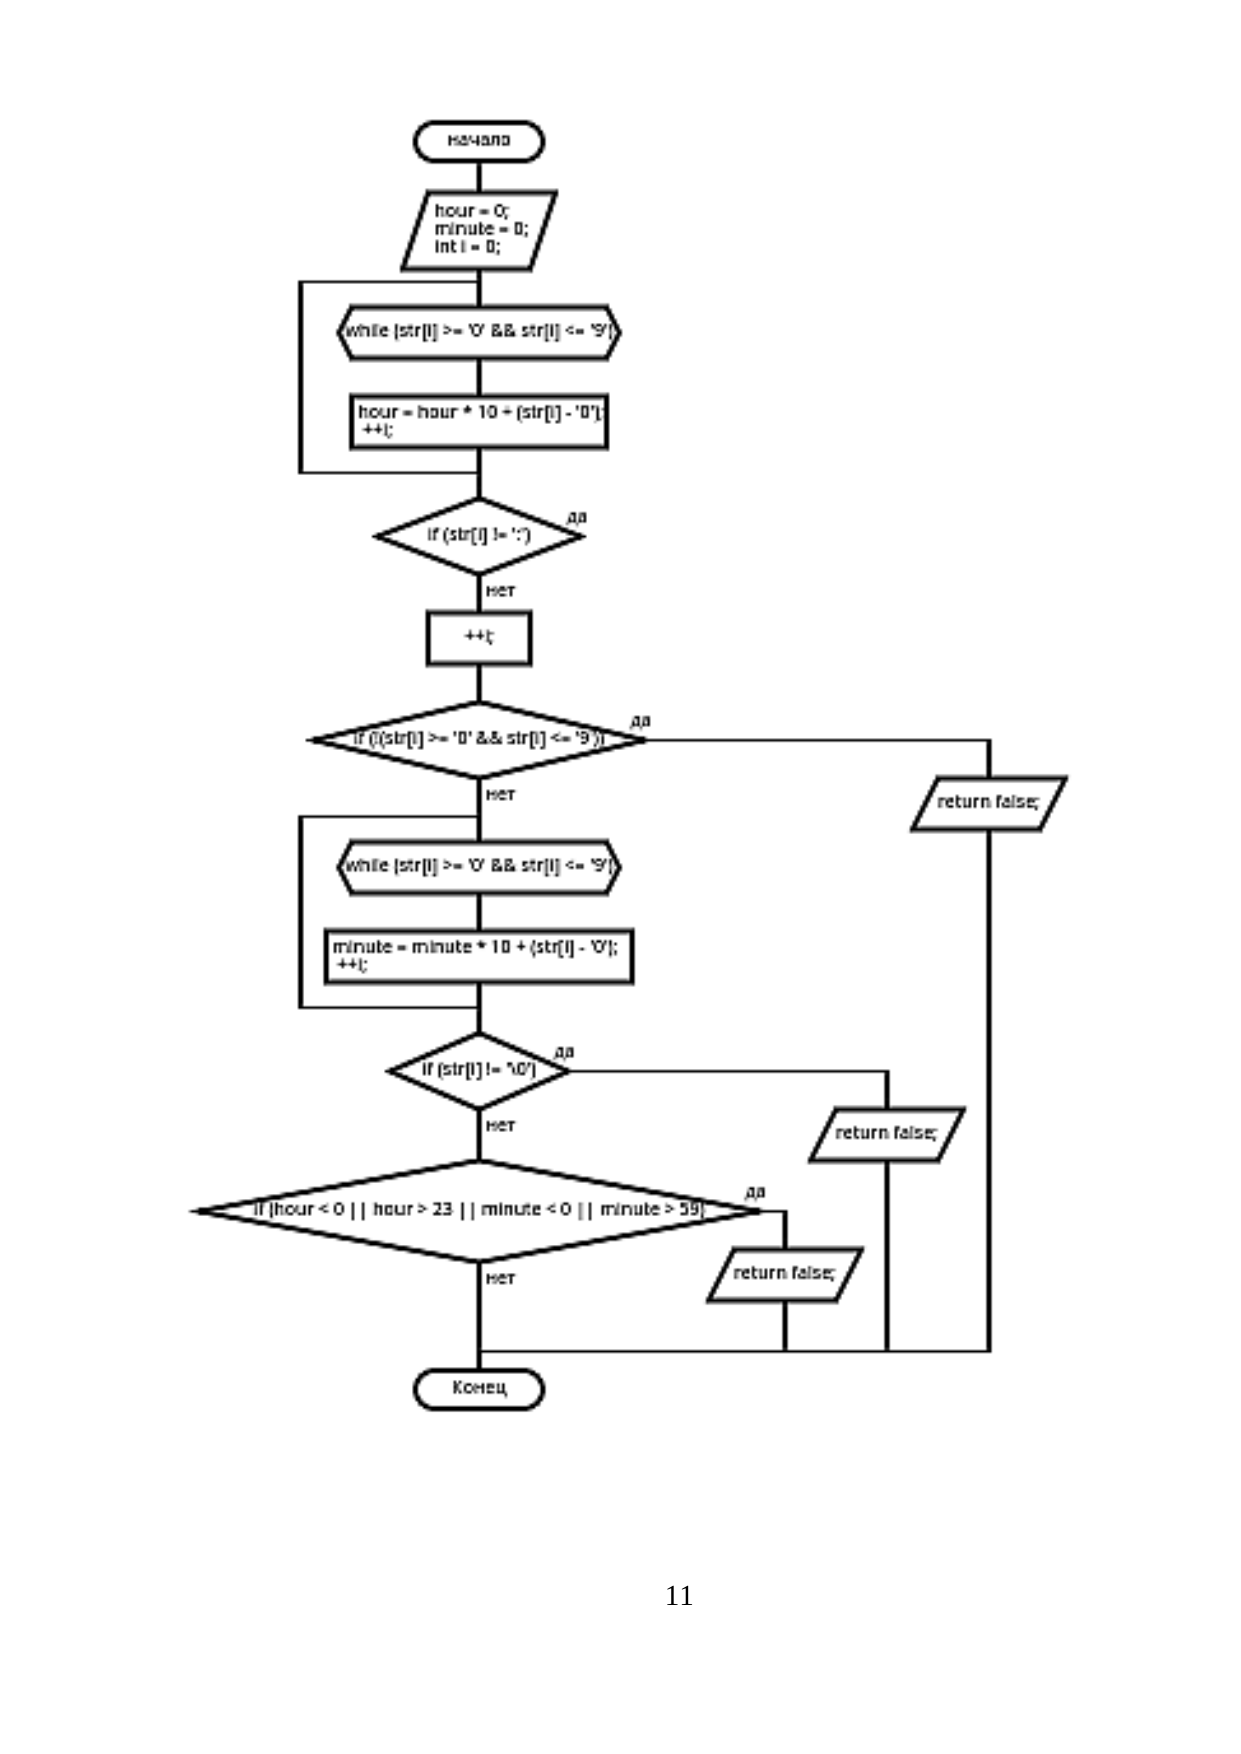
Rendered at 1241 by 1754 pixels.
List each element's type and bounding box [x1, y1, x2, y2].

picture [174, 98, 1079, 1435]
